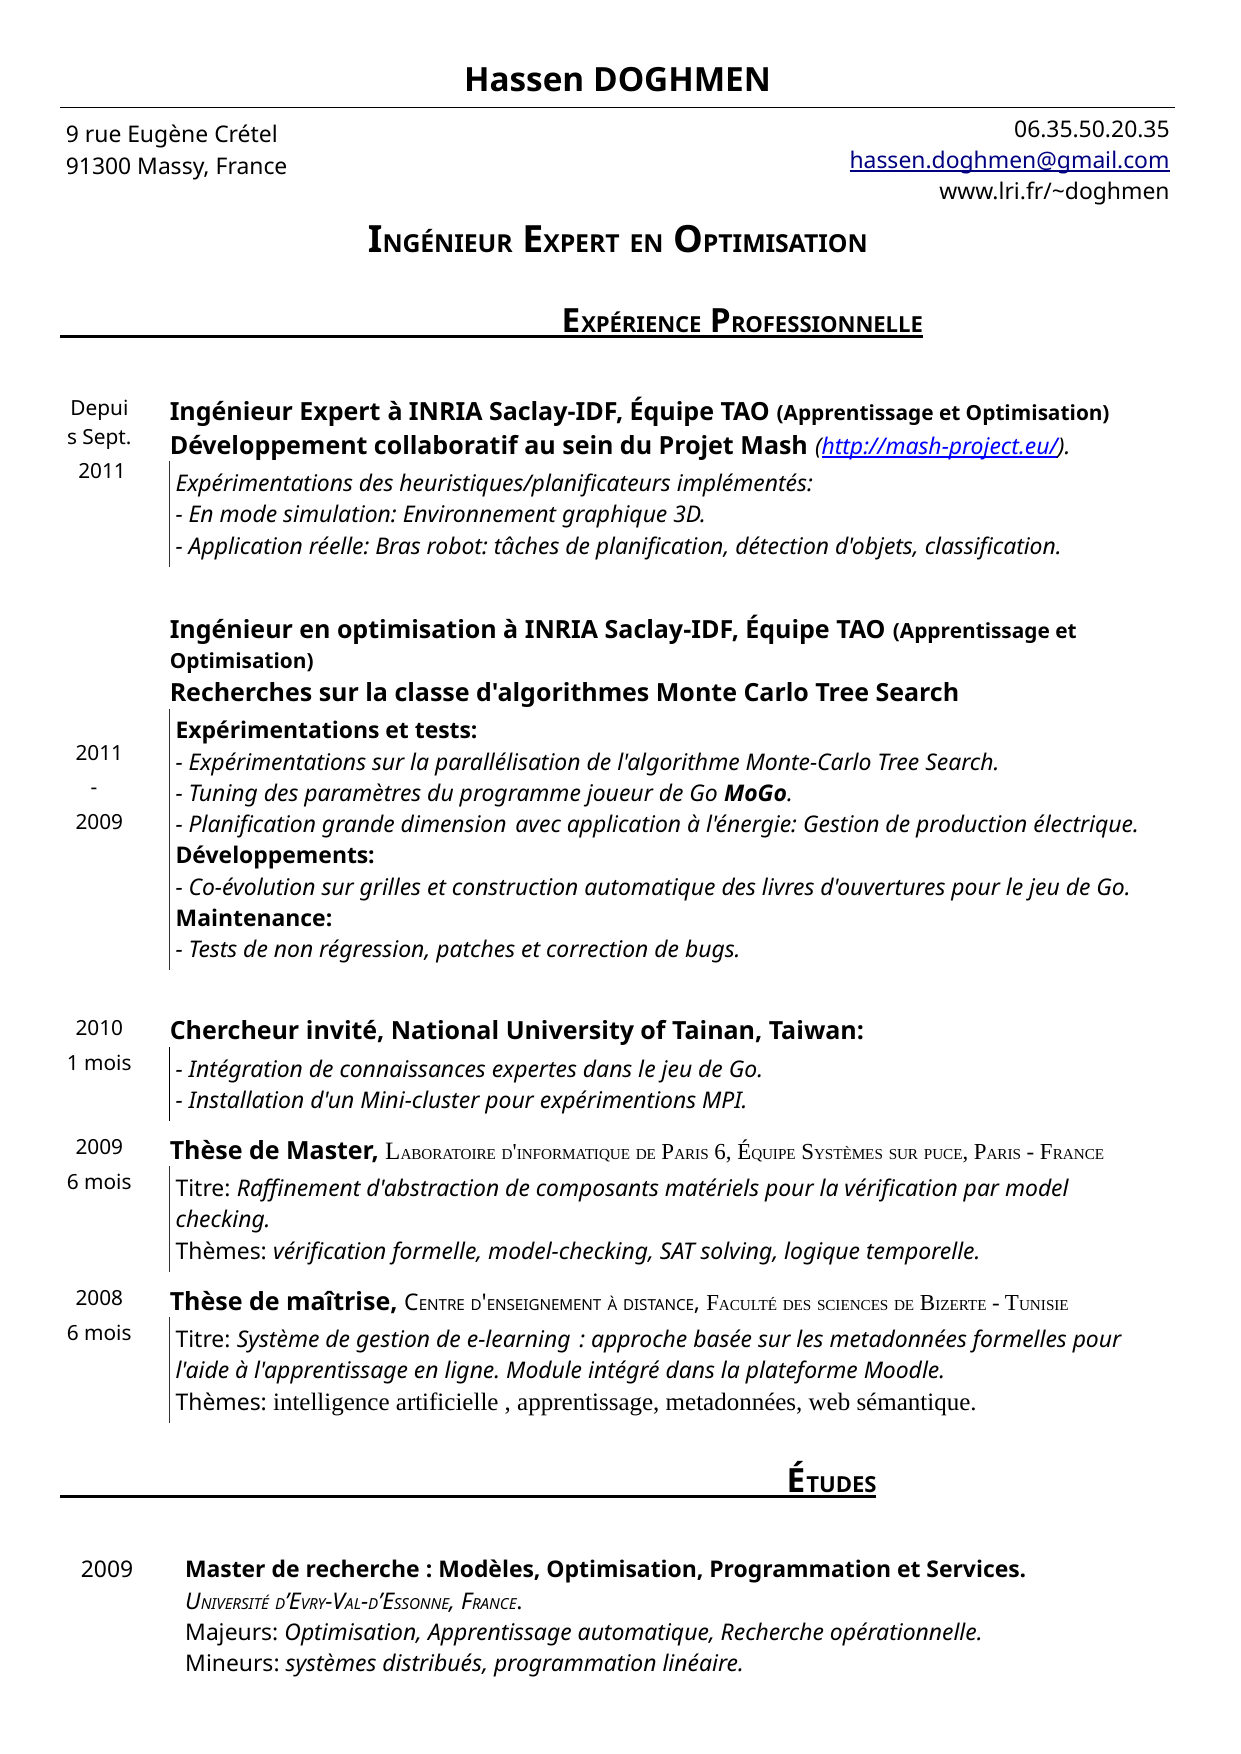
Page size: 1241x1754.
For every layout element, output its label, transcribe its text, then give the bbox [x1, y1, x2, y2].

table_cell 2010 1 mois [60, 1007, 164, 1127]
table_cell 2009 6 mois [60, 1127, 164, 1277]
table_header Titre: Système de gestion de e-learning : approche basée sur les metadonnées formelles pour l'aide à l'apprentissage en ligne. Module intégré dans la plateforme Moodle. Thèmes: intelligence artificielle , apprentissage, metadonnées, web sémantique. [170, 1317, 1169, 1422]
table_header Expérimentations et tests: - Expérimentations sur la parallélisation de l'algorithme Monte-Carlo Tree Search. - Tuning des paramètres du programme joueur de Go MoGo. - Planification grande dimension avec application à l'énergie: Gestion de production électrique. Développements: - Co-évolution sur grilles et construction automatique des livres d'ouvertures pour le jeu de Go. Maintenance: - Tests de non régression, patches et correction de bugs. [170, 709, 1169, 970]
table_header Ingénieur Expert à INRIA Saclay-IDF, Équipe TAO (Apprentissage et Optimisation) Développement collaboratif au sein du Projet Mash (http://mash-project.eu/). [164, 388, 1175, 572]
table_header Master de recherche : Modèles, Optimisation, Programmation et Services. Université d’Evry-Val-d’Essonne, France. Majeurs: Optimisation, Apprentissage automatique, Recherche opérationnelle. Mineurs: systèmes distribués, programmation linéaire. [179, 1548, 1175, 1684]
table_header - Intégration de connaissances expertes dans le jeu de Go. - Installation d'un Mini-cluster pour expérimentions MPI. [170, 1047, 1169, 1121]
table_cell Thèse de maîtrise, Centre d'enseignement à distance, Faculté des sciences de Bizerte - Tunisie [164, 1278, 1175, 1457]
table_cell Chercheur invité, National University of Tainan, Taiwan: [164, 1007, 1175, 1127]
table_cell 2011 - 2009 [60, 573, 164, 1007]
table_cell 9 rue Eugène Crétel 91300 Massy, France [60, 108, 617, 212]
table_header Expérimentations des heuristiques/planificateurs implémentés: - En mode simulation: Environnement graphique 3D. - Application réelle: Bras robot: tâches de planification, détection d'objets, classification. [170, 461, 1169, 567]
table_cell Ingénieur en optimisation à INRIA Saclay-IDF, Équipe TAO (Apprentissage et Optimisation) Recherches sur la classe d'algorithmes Monte Carlo Tree Search [164, 573, 1175, 1007]
table_header Hassen DOGHMEN [60, 50, 1175, 107]
text Expérience Professionnelle [60, 297, 1150, 342]
table_cell 2008 6 mois [60, 1278, 164, 1457]
table_cell 06.35.50.20.35 hassen.doghmen@gmail.com www.lri.fr/~doghmen [618, 108, 1175, 212]
table_header Depuis Sept. 2011 [60, 388, 164, 572]
table_cell Thèse de Master, Laboratoire d'informatique de Paris 6, Équipe Systèmes sur puce, Paris - France [164, 1127, 1175, 1277]
table_header Titre: Raffinement d'abstraction de composants matériels pour la vérification par model checking. Thèmes: vérification formelle, model-checking, SAT solving, logique temporelle. [170, 1166, 1169, 1272]
table_header 2009 [60, 1548, 179, 1684]
text Ingénieur Expert en Optimisation [60, 212, 1175, 263]
text Études [60, 1457, 1150, 1502]
